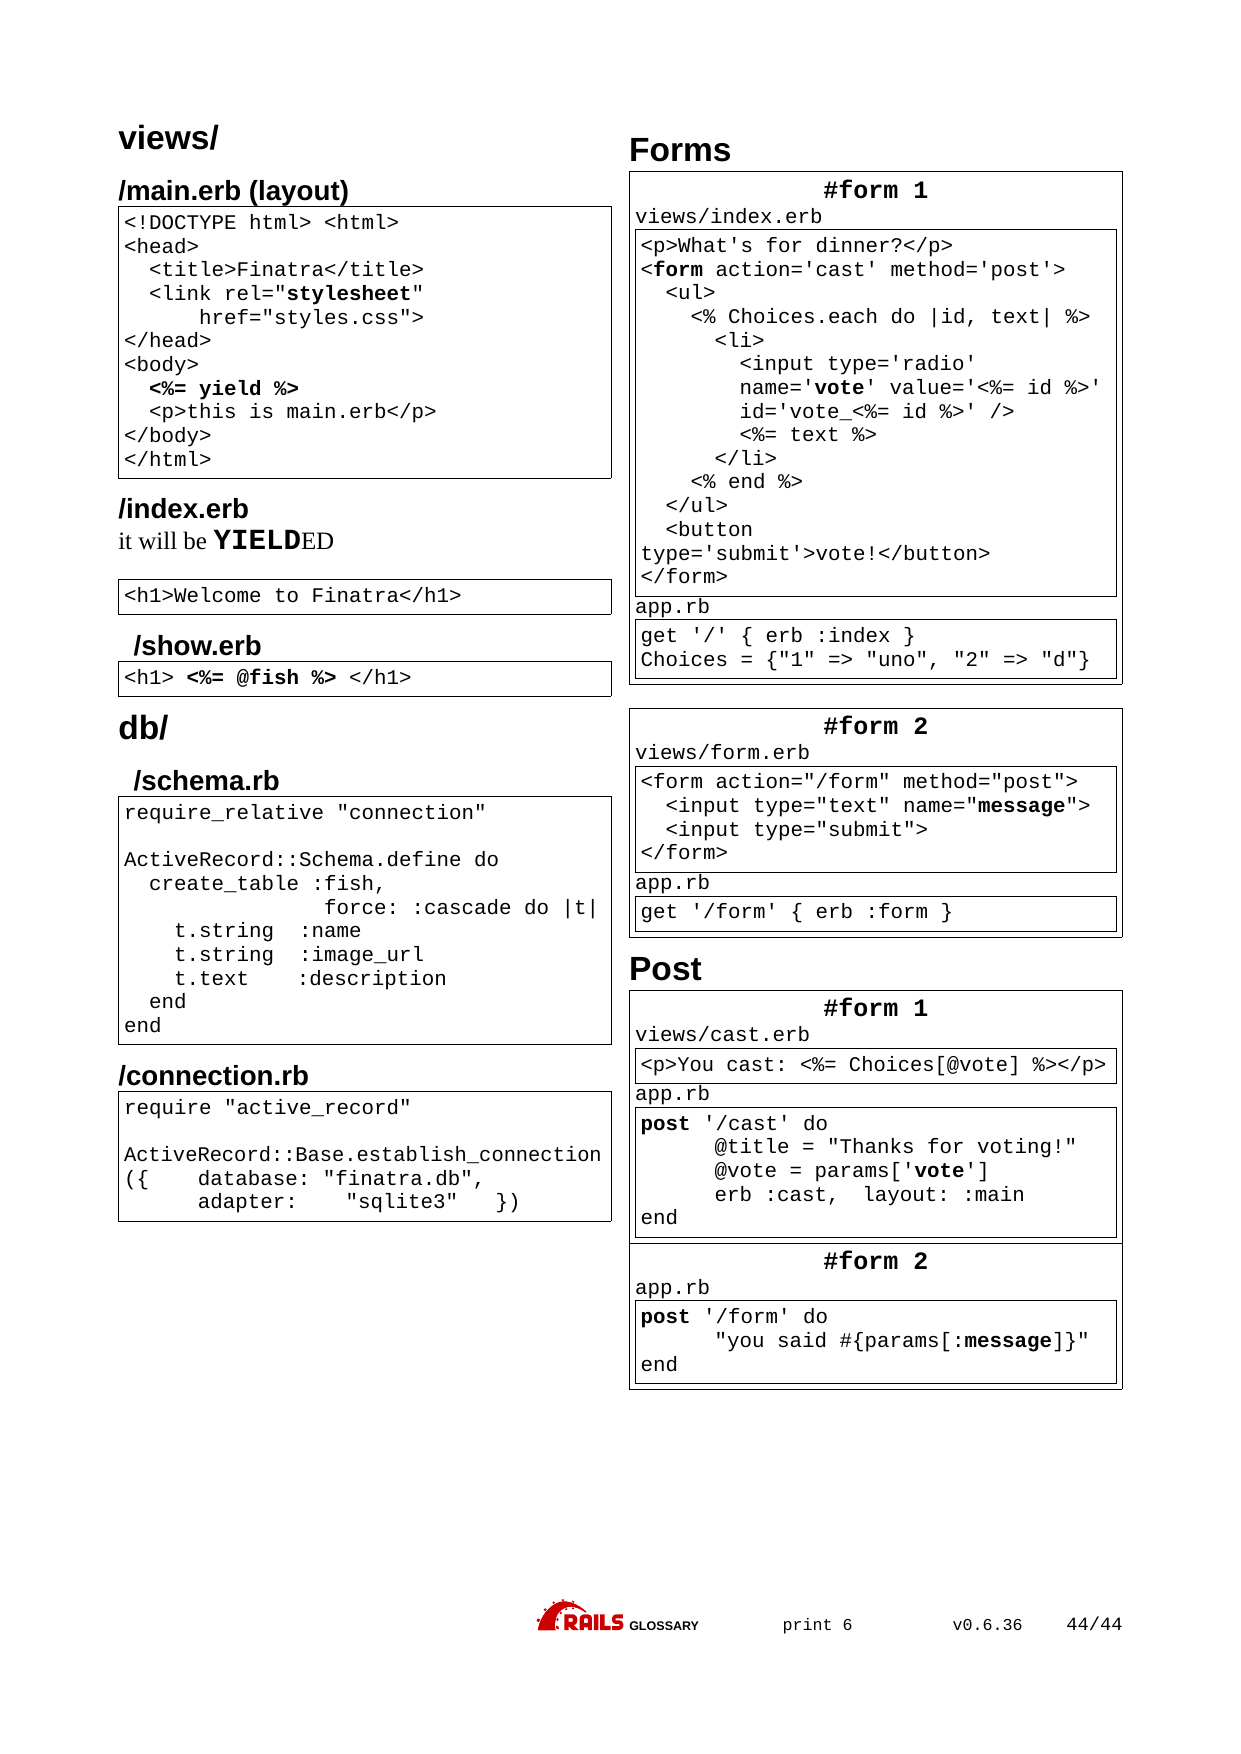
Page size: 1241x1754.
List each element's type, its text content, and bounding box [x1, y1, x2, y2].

table_header <p>What's for dinner?</p> <form action='cast' method='post'> <ul> <% Choices.each do |id, text| %> <li> <input type='radio' name='vote' value='<%= id %>' id='vote_<%= id %>' /> <%= text %> </li> <% end %> </ul> <button type='submit'>vote!</button> </form> [636, 230, 1116, 596]
table_header #form 2 views/form.erb app.rb [630, 709, 1122, 937]
subtitle db/ [118, 708, 611, 747]
subtitle /schema.rb [118, 764, 611, 796]
table_header #form 1 views/index.erb app.rb [630, 172, 1122, 684]
table_header <h1>Welcome to Finatra</h1> [119, 580, 611, 614]
table_header <p>You cast: <%= Choices[@vote] %></p> [636, 1049, 1116, 1083]
table_header <form action="/form" method="post"> <input type="text" name="message"> <input type="submit"> </form> [636, 767, 1116, 872]
table_header get '/' { erb :index } Choices = {"1" => "uno", "2" => "d"} [636, 620, 1116, 678]
subtitle /index.erb [118, 493, 611, 525]
table_header post '/form' do "you said #{params[:message]}" end [636, 1301, 1116, 1383]
table_header <!DOCTYPE html> <html> <head> <title>Finatra</title> <link rel="stylesheet" href="styles.css"> </head> <body> <%= yield %> <p>this is main.erb</p> </body> </html> [119, 207, 611, 478]
table_header #form 1 views/cast.erb app.rb [630, 991, 1122, 1243]
subtitle Forms [629, 130, 1122, 168]
table_header require "active_record" ActiveRecord::Base.establish_connection({ database: "finatra.db", adapter: "sqlite3" }) [119, 1092, 611, 1221]
table_header require_relative "connection" ActiveRecord::Schema.define do create_table :fish, force: :cascade do |t| t.string :name t.string :image_url t.text :description end end [119, 797, 611, 1044]
text it will be YIELDED [118, 525, 611, 558]
table_header post '/cast' do @title = "Thanks for voting!" @vote = params['vote'] erb :cast, layout: :main end [636, 1108, 1116, 1237]
subtitle views/ [118, 118, 611, 157]
subtitle Post [629, 948, 1122, 987]
table_header get '/form' { erb :form } [636, 897, 1116, 931]
subtitle /connection.rb [118, 1059, 611, 1091]
table_header <h1> <%= @fish %> </h1> [119, 662, 611, 696]
table_cell #form 2 app.rb [630, 1244, 1122, 1389]
subtitle /main.erb (layout) [118, 174, 611, 206]
subtitle /show.erb [118, 629, 611, 661]
